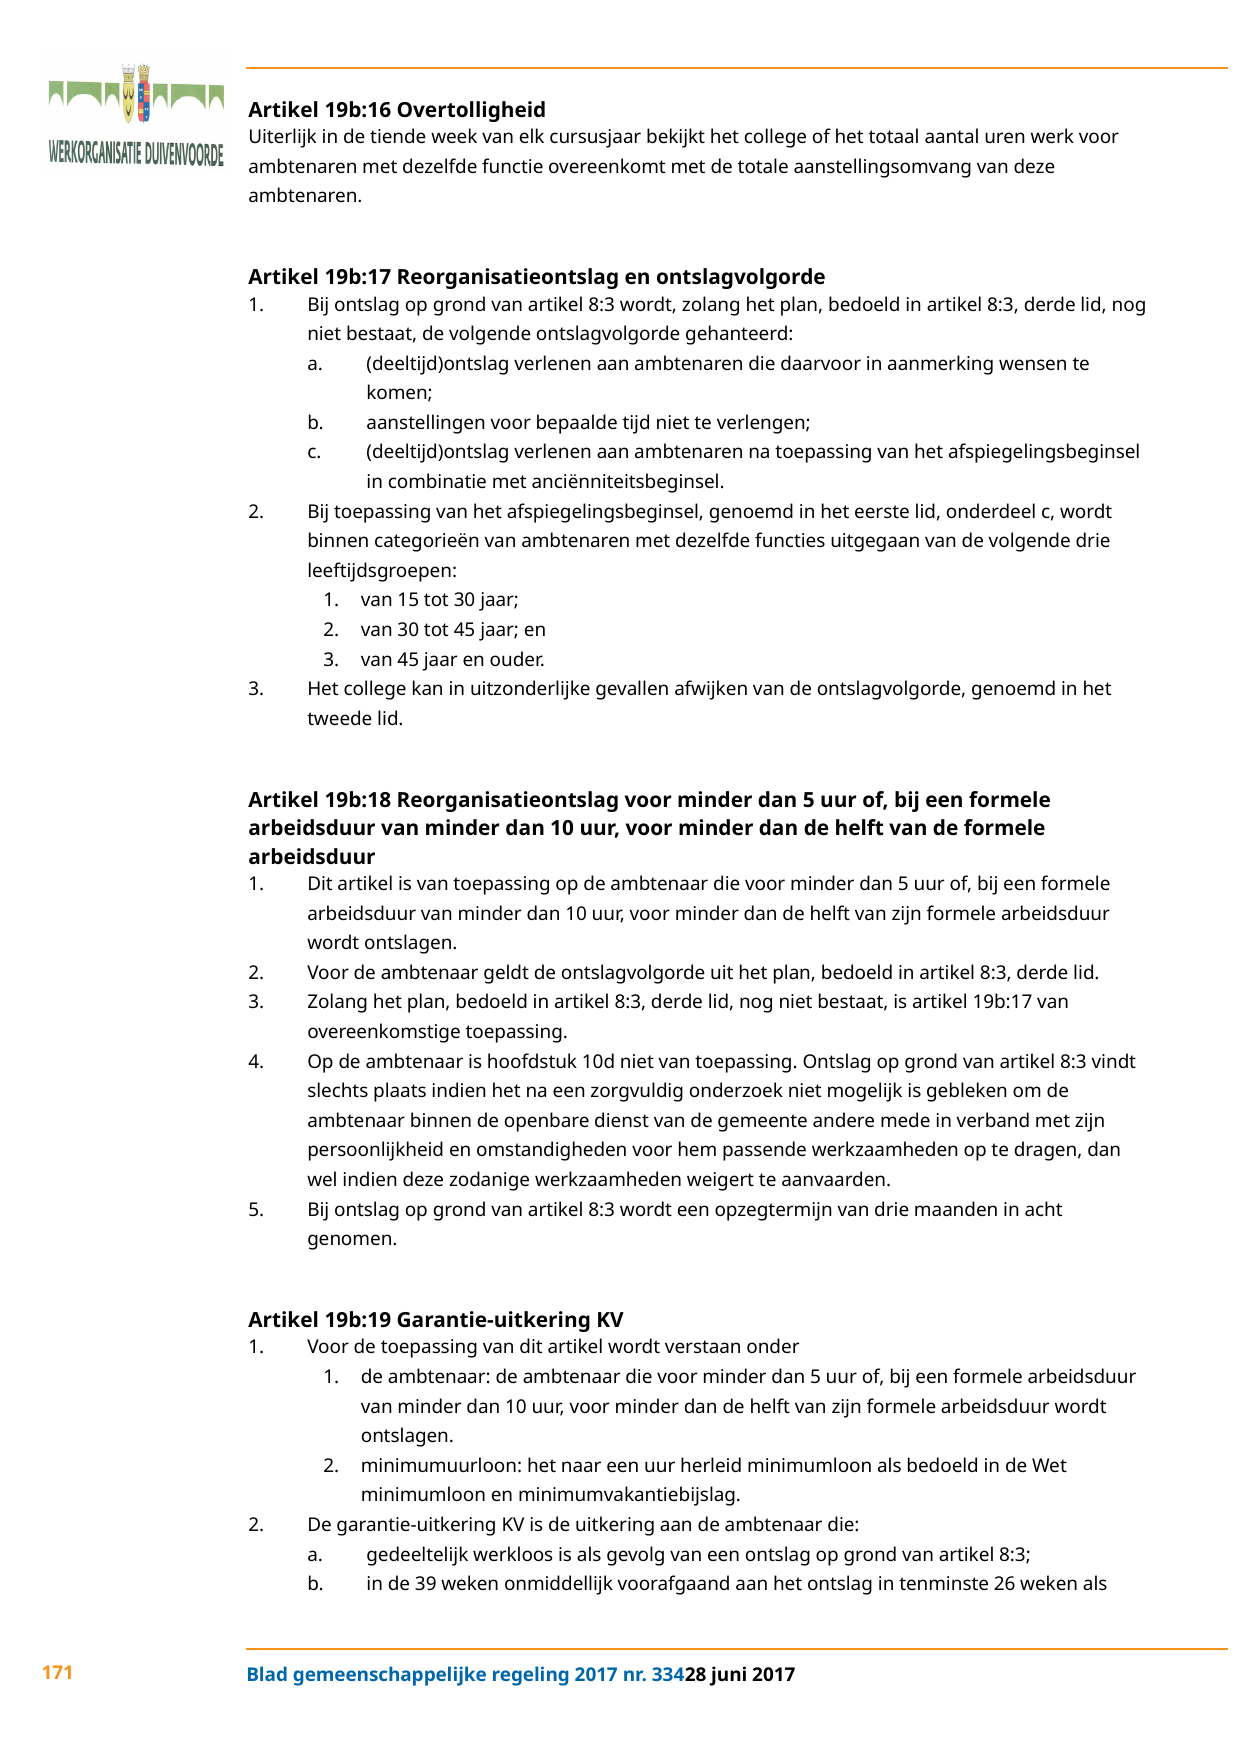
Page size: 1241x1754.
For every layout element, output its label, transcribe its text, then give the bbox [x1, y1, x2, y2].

list aanstellingen voor bepaalde tijd niet te verlengen; [307, 409, 1152, 435]
list (deeltijd)ontslag verlenen aan ambtenaren die daarvoor in aanmerking wensen te komen; [307, 350, 1152, 405]
text Artikel 19b:16 Overtolligheid [248, 95, 1152, 123]
list Voor de ambtenaar geldt de ontslagvolgorde uit het plan, bedoeld in artikel 8:3, derde lid. [248, 959, 1152, 985]
list de ambtenaar: de ambtenaar die voor minder dan 5 uur of, bij een formele arbeidsduur van minder dan 10 uur, voor minder dan de helft van zijn formele arbeidsduur wordt ontslagen. [323, 1363, 1152, 1448]
list Voor de toepassing van dit artikel wordt verstaan onder [248, 1334, 1152, 1359]
list Bij toepassing van het afspiegelingsbeginsel, genoemd in het eerste lid, onderdeel c, wordt binnen categorieën van ambtenaren met dezelfde functies uitgegaan van de volgende drie leeftijdsgroepen: [248, 498, 1152, 583]
list De garantie-uitkering KV is de uitkering aan de ambtenaar die: [248, 1511, 1152, 1537]
list van 45 jaar en ouder. [323, 646, 1152, 672]
list Het college kan in uitzonderlijke gevallen afwijken van de ontslagvolgorde, genoemd in het tweede lid. [248, 675, 1152, 731]
list in de 39 weken onmiddellijk voorafgaand aan het ontslag in tenminste 26 weken als [307, 1570, 1152, 1596]
list van 15 tot 30 jaar; [323, 587, 1152, 612]
list Bij ontslag op grond van artikel 8:3 wordt een opzegtermijn van drie maanden in acht genomen. [248, 1196, 1152, 1251]
list gedeeltelijk werkloos is als gevolg van een ontslag op grond van artikel 8:3; [307, 1541, 1152, 1567]
text Uiterlijk in de tiende week van elk cursusjaar bekijkt het college of het totaal aantal uren werk voor ambtenaren met dezelfde functie overeenkomt met de totale aanstellingsomvang van deze ambtenaren. [248, 123, 1152, 208]
list van 30 tot 45 jaar; en [323, 616, 1152, 642]
list Zolang het plan, bedoeld in artikel 8:3, derde lid, nog niet bestaat, is artikel 19b:17 van overeenkomstige toepassing. [248, 989, 1152, 1044]
list Dit artikel is van toepassing op de ambtenaar die voor minder dan 5 uur of, bij een formele arbeidsduur van minder dan 10 uur, voor minder dan de helft van zijn formele arbeidsduur wordt ontslagen. [248, 870, 1152, 955]
list (deeltijd)ontslag verlenen aan ambtenaren na toepassing van het afspiegelingsbeginsel in combinatie met anciënniteitsbeginsel. [307, 439, 1152, 494]
text Artikel 19b:17 Reorganisatieontslag en ontslagvolgorde [248, 262, 1152, 291]
list Bij ontslag op grond van artikel 8:3 wordt, zolang het plan, bedoeld in artikel 8:3, derde lid, nog niet bestaat, de volgende ontslagvolgorde gehanteerd: [248, 291, 1152, 346]
list Op de ambtenaar is hoofdstuk 10d niet van toepassing. Ontslag op grond van artikel 8:3 vindt slechts plaats indien het na een zorgvuldig onderzoek niet mogelijk is gebleken om de ambtenaar binnen de openbare dienst van de gemeente andere mede in verband met zijn persoonlijkheid en omstandigheden voor hem passende werkzaamheden op te dragen, dan wel indien deze zodanige werkzaamheden weigert te aanvaarden. [248, 1048, 1152, 1192]
picture [41, 47, 231, 172]
list minimumuurloon: het naar een uur herleid minimumloon als bedoeld in de Wet minimumloon en minimumvakantiebijslag. [323, 1452, 1152, 1507]
text Artikel 19b:19 Garantie-uitkering KV [248, 1305, 1152, 1334]
text Artikel 19b:18 Reorganisatieontslag voor minder dan 5 uur of, bij een formele arbeidsduur van minder dan 10 uur, voor minder dan de helft van de formele arbeidsduur [248, 785, 1152, 870]
